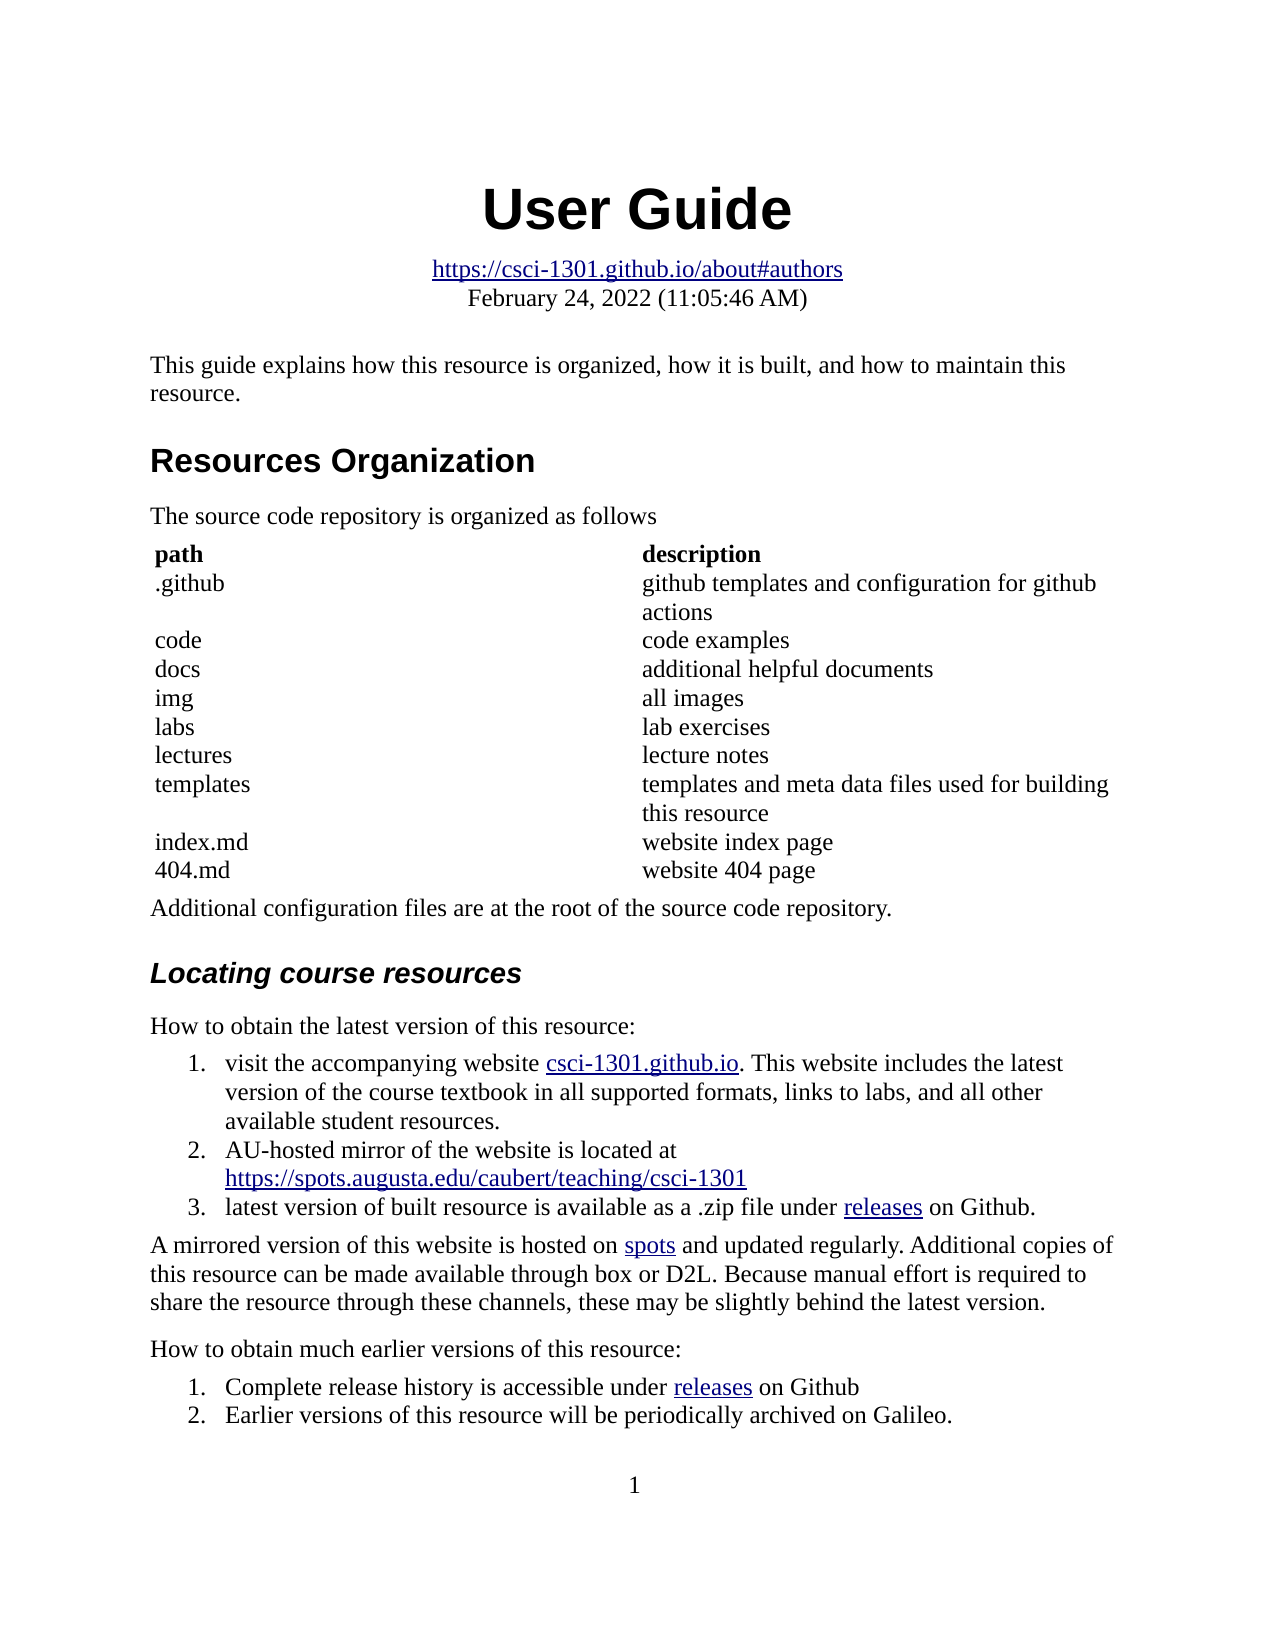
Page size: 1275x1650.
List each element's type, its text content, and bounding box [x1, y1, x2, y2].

list latest version of built resource is available as a .zip file under releases on Github. [187, 1192, 1125, 1221]
text https://csci-1301.github.io/about#authors [150, 254, 1125, 283]
text The source code repository is organized as follows [150, 501, 1125, 530]
table_cell lab exercises [638, 712, 1125, 740]
list Earlier versions of this resource will be periodically archived on Galileo. [187, 1401, 1125, 1429]
text February 24, 2022 (11:05:46 AM) [150, 283, 1125, 312]
text How to obtain the latest version of this resource: [150, 1011, 1125, 1039]
subtitle Locating course resources [150, 956, 1125, 989]
text How to obtain much earlier versions of this resource: [150, 1334, 1125, 1363]
table_cell templates [150, 769, 637, 827]
table_cell .github [150, 568, 637, 625]
table_cell github templates and configuration for github actions [638, 568, 1125, 625]
table_cell code examples [638, 625, 1125, 654]
table_header path [150, 539, 637, 568]
table_cell index.md [150, 827, 637, 855]
table_cell labs [150, 712, 637, 740]
table_cell lecture notes [638, 740, 1125, 769]
text A mirrored version of this website is hosted on spots and updated regularly. Additional copies of this resource can be made available through box or D2L. Because manual effort is required to share the resource through these channels, these may be slightly behind the latest version. [150, 1230, 1125, 1316]
list visit the accompanying website csci-1301.github.io. This website includes the latest version of the course textbook in all supported formats, links to labs, and all other available student resources. [187, 1048, 1125, 1135]
table_cell code [150, 625, 637, 654]
table_cell lectures [150, 740, 637, 769]
title User Guide [150, 175, 1125, 242]
table_cell website index page [638, 827, 1125, 855]
table_cell 404.md [150, 855, 637, 884]
table_cell templates and meta data files used for building this resource [638, 769, 1125, 827]
list Complete release history is accessible under releases on Github [187, 1372, 1125, 1401]
list AU-hosted mirror of the website is located at https://spots.augusta.edu/caubert/teaching/csci-1301 [187, 1135, 1125, 1192]
subtitle Resources Organization [150, 441, 1125, 480]
text This guide explains how this resource is organized, how it is built, and how to maintain this resource. [150, 350, 1125, 407]
table_header description [638, 539, 1125, 568]
table_cell website 404 page [638, 855, 1125, 884]
table_cell docs [150, 654, 637, 683]
text Additional configuration files are at the root of the source code repository. [150, 893, 1125, 922]
table_cell additional helpful documents [638, 654, 1125, 683]
table_cell all images [638, 683, 1125, 712]
table_cell img [150, 683, 637, 712]
